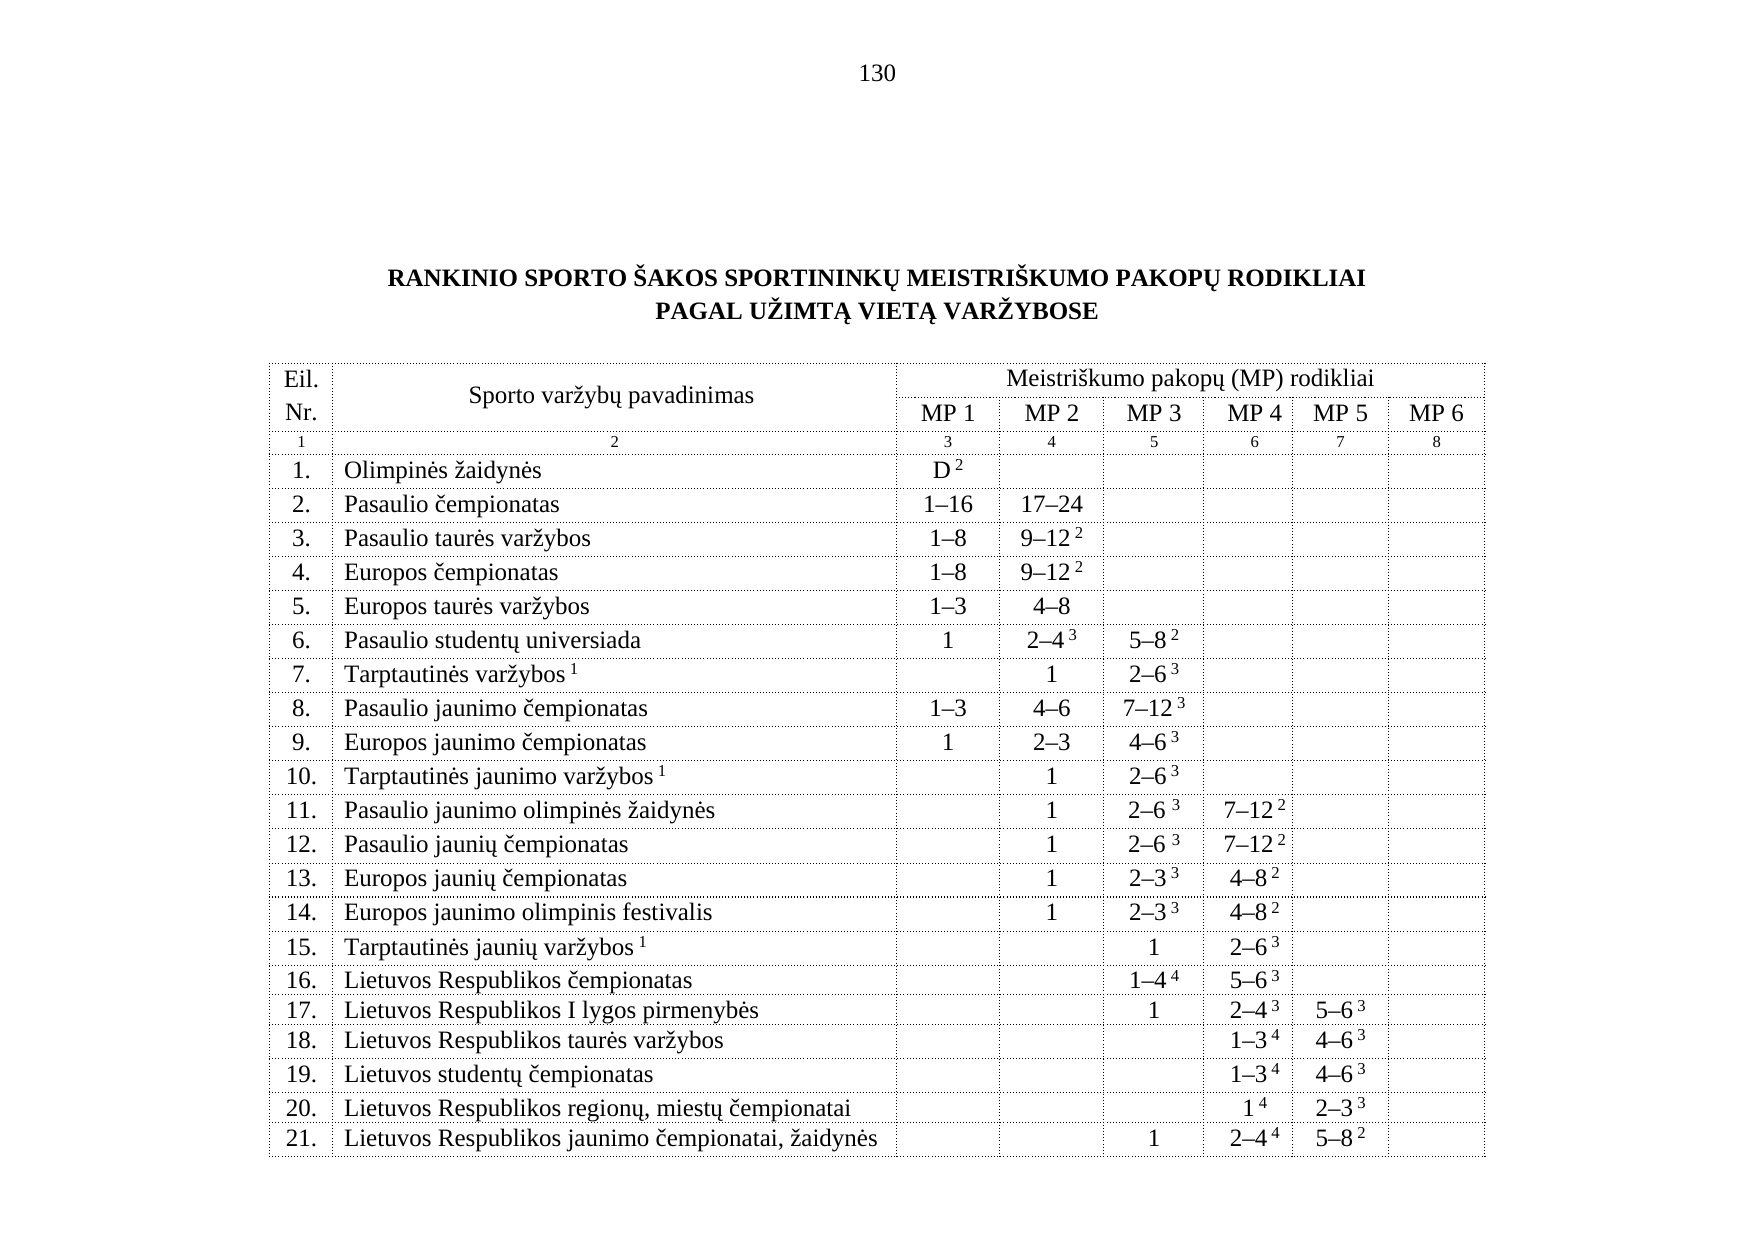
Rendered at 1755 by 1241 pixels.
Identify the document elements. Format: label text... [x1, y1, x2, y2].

text PAGAL UŽIMTĄ VIETĄ VARŽYBOSE [118, 296, 1636, 325]
table_cell [1000, 1024, 1104, 1058]
table_cell 2–6 3 [1104, 760, 1204, 794]
table_cell 2–3 3 [1104, 863, 1204, 896]
table_cell 4–6 [1000, 692, 1104, 726]
table_cell [1293, 726, 1388, 760]
table_cell 1 [270, 431, 333, 454]
table_cell MP 6 [1388, 397, 1484, 431]
table_cell [1104, 1058, 1204, 1092]
table_cell 3. [270, 522, 333, 556]
table_cell 5–8 2 [1104, 624, 1204, 658]
table_cell 4–6 3 [1104, 726, 1204, 760]
table_cell 6. [270, 624, 333, 658]
table_cell [1388, 863, 1484, 896]
table_cell [1388, 590, 1484, 624]
table_cell 3 [896, 431, 999, 454]
table_cell Europos jaunimo olimpinis festivalis [333, 896, 896, 931]
table_cell [1293, 692, 1388, 726]
table_cell [1204, 692, 1292, 726]
table_cell [1388, 522, 1484, 556]
table_cell [1293, 454, 1388, 488]
table_cell Lietuvos Respublikos čempionatas [333, 965, 896, 994]
table_cell 8 [1388, 431, 1484, 454]
table_cell [1388, 896, 1484, 931]
table_cell 9–12 2 [1000, 556, 1104, 590]
table_cell [1293, 931, 1388, 964]
table_cell 1 [1000, 760, 1104, 794]
table_cell [1204, 556, 1292, 590]
table_cell [1204, 726, 1292, 760]
table_cell 11. [270, 794, 333, 828]
table_cell [1000, 1058, 1104, 1092]
table_cell 9–12 2 [1000, 522, 1104, 556]
table_cell [1204, 488, 1292, 522]
table_cell 1–3 4 [1204, 1058, 1292, 1092]
table_cell [1000, 454, 1104, 488]
table_cell 7 [1293, 431, 1388, 454]
table_cell Lietuvos Respublikos I lygos pirmenybės [333, 994, 896, 1024]
table_cell 4. [270, 556, 333, 590]
table_cell Pasaulio jaunimo olimpinės žaidynės [333, 794, 896, 828]
table_cell [1388, 488, 1484, 522]
table_cell 13. [270, 863, 333, 896]
table_cell Europos jaunių čempionatas [333, 863, 896, 896]
table_cell [1204, 522, 1292, 556]
table_cell 2–6 3 [1204, 931, 1292, 964]
table_cell MP 4 [1204, 397, 1292, 431]
table_cell [1293, 590, 1388, 624]
table_cell Lietuvos Respublikos regionų, miestų čempionatai [333, 1092, 896, 1122]
table_cell 2. [270, 488, 333, 522]
table_cell Lietuvos Respublikos jaunimo čempionatai, žaidynės [333, 1122, 896, 1156]
table_cell 1–3 [896, 692, 999, 726]
table_cell [1293, 828, 1388, 862]
table_cell [1104, 556, 1204, 590]
table_header Sporto varžybų pavadinimas [333, 363, 896, 431]
table_cell [1293, 760, 1388, 794]
table_cell [896, 794, 999, 828]
table_cell Europos taurės varžybos [333, 590, 896, 624]
table_cell [896, 896, 999, 931]
table_cell [1388, 931, 1484, 964]
table_cell [1293, 624, 1388, 658]
table_cell Tarptautinės jaunimo varžybos 1 [333, 760, 896, 794]
table_cell 8. [270, 692, 333, 726]
table_cell [896, 760, 999, 794]
table_cell 17. [270, 994, 333, 1024]
table_cell [1104, 522, 1204, 556]
table_cell 4–8 2 [1204, 896, 1292, 931]
table_cell [1388, 1092, 1484, 1122]
table_cell 1 4 [1204, 1092, 1292, 1122]
table_cell [1293, 965, 1388, 994]
table_cell Tarptautinės jaunių varžybos 1 [333, 931, 896, 964]
table_cell [896, 994, 999, 1024]
table_cell 2–3 [1000, 726, 1104, 760]
table_cell MP 3 [1104, 397, 1204, 431]
table_cell 5–6 3 [1293, 994, 1388, 1024]
table_cell [1104, 1024, 1204, 1058]
table_cell [1000, 1122, 1104, 1156]
table_cell 7–12 2 [1204, 828, 1292, 862]
table_cell 2–6 3 [1104, 658, 1204, 692]
table_cell [1000, 965, 1104, 994]
table_cell Pasaulio jaunių čempionatas [333, 828, 896, 862]
table_cell [1388, 994, 1484, 1024]
table_header Eil. Nr. [270, 363, 333, 431]
table_cell 1–4 4 [1104, 965, 1204, 994]
table_cell MP 1 [896, 397, 999, 431]
table_cell [896, 931, 999, 964]
table_cell [1104, 1092, 1204, 1122]
table_cell 17–24 [1000, 488, 1104, 522]
table_cell 2–4 4 [1204, 1122, 1292, 1156]
table_cell 1 [896, 624, 999, 658]
table_cell [1104, 590, 1204, 624]
table_cell Lietuvos studentų čempionatas [333, 1058, 896, 1092]
table_cell [1388, 556, 1484, 590]
table_cell 1 [1000, 896, 1104, 931]
table_cell [1204, 760, 1292, 794]
table_cell 2–4 3 [1204, 994, 1292, 1024]
table_cell [1293, 658, 1388, 692]
table_cell 18. [270, 1024, 333, 1058]
table_cell 9. [270, 726, 333, 760]
table_cell 5–8 2 [1293, 1122, 1388, 1156]
table_cell [1104, 454, 1204, 488]
table_cell [896, 828, 999, 862]
table_cell [1204, 624, 1292, 658]
table_cell 2–3 3 [1293, 1092, 1388, 1122]
table_cell [1388, 726, 1484, 760]
table_cell 4–8 2 [1204, 863, 1292, 896]
table_cell 1 [1104, 994, 1204, 1024]
table_cell [1204, 658, 1292, 692]
table_cell 1 [1000, 658, 1104, 692]
table_cell [1204, 590, 1292, 624]
table_cell Pasaulio studentų universiada [333, 624, 896, 658]
table_cell [1000, 931, 1104, 964]
table_cell 7. [270, 658, 333, 692]
table_cell 5. [270, 590, 333, 624]
table_cell [896, 1122, 999, 1156]
table_cell 12. [270, 828, 333, 862]
table_cell 14. [270, 896, 333, 931]
table_cell Europos jaunimo čempionatas [333, 726, 896, 760]
table_cell [1388, 1122, 1484, 1156]
table_cell 4 [1000, 431, 1104, 454]
table_cell MP 2 [1000, 397, 1104, 431]
table_cell 1 [1000, 863, 1104, 896]
table_cell 19. [270, 1058, 333, 1092]
table_cell [896, 965, 999, 994]
table_cell 2–6 3 [1104, 828, 1204, 862]
table_cell Olimpinės žaidynės [333, 454, 896, 488]
table_cell [1388, 454, 1484, 488]
table_cell 1–3 [896, 590, 999, 624]
table_cell Pasaulio taurės varžybos [333, 522, 896, 556]
table_cell 1–8 [896, 522, 999, 556]
table_cell 7–12 3 [1104, 692, 1204, 726]
table_cell Pasaulio čempionatas [333, 488, 896, 522]
table_cell [1293, 488, 1388, 522]
table_header Meistriškumo pakopų (MP) rodikliai [896, 363, 1484, 397]
table_cell [1293, 863, 1388, 896]
table_cell 7–12 2 [1204, 794, 1292, 828]
table_cell 1 [1000, 828, 1104, 862]
table_cell 21. [270, 1122, 333, 1156]
table_cell [1388, 1058, 1484, 1092]
table_cell 4–8 [1000, 590, 1104, 624]
table_cell [1388, 658, 1484, 692]
table_cell [1204, 454, 1292, 488]
table_cell [896, 1058, 999, 1092]
table_cell 2 [333, 431, 896, 454]
table_cell MP 5 [1293, 397, 1388, 431]
table_cell 1–8 [896, 556, 999, 590]
table_cell 1 [1000, 794, 1104, 828]
table_cell 4–6 3 [1293, 1024, 1388, 1058]
table_cell [1388, 624, 1484, 658]
table_cell [1104, 488, 1204, 522]
table_cell D 2 [896, 454, 999, 488]
table_cell 1 [1104, 1122, 1204, 1156]
table_cell [896, 1024, 999, 1058]
table_cell [896, 863, 999, 896]
table_cell Pasaulio jaunimo čempionatas [333, 692, 896, 726]
table_cell 5 [1104, 431, 1204, 454]
table_cell 5–6 3 [1204, 965, 1292, 994]
table_cell 2–6 3 [1104, 794, 1204, 828]
table_cell 10. [270, 760, 333, 794]
table_cell [1293, 896, 1388, 931]
table_cell Tarptautinės varžybos 1 [333, 658, 896, 692]
table_cell [1293, 794, 1388, 828]
table_cell 1 [896, 726, 999, 760]
table_cell [1293, 556, 1388, 590]
table_cell 1–16 [896, 488, 999, 522]
table_cell 4–6 3 [1293, 1058, 1388, 1092]
table_cell 1–3 4 [1204, 1024, 1292, 1058]
table_cell Europos čempionatas [333, 556, 896, 590]
table_cell 20. [270, 1092, 333, 1122]
table_cell 2–3 3 [1104, 896, 1204, 931]
table_cell [1000, 994, 1104, 1024]
table_cell 2–4 3 [1000, 624, 1104, 658]
table_cell Lietuvos Respublikos taurės varžybos [333, 1024, 896, 1058]
table_cell [1000, 1092, 1104, 1122]
table_cell [896, 1092, 999, 1122]
table_cell 1. [270, 454, 333, 488]
text RANKINIO SPORTO ŠAKOS SPORTININKŲ MEISTRIŠKUMO PAKOPŲ RODIKLIAI [118, 263, 1636, 292]
table_cell [896, 658, 999, 692]
table_cell [1388, 965, 1484, 994]
table_cell 1 [1104, 931, 1204, 964]
table_cell 16. [270, 965, 333, 994]
table_cell [1388, 828, 1484, 862]
table_cell [1388, 794, 1484, 828]
table_cell [1293, 522, 1388, 556]
table_cell 6 [1204, 431, 1292, 454]
table_cell [1388, 1024, 1484, 1058]
table_cell [1388, 760, 1484, 794]
table_cell 15. [270, 931, 333, 964]
table_cell [1388, 692, 1484, 726]
